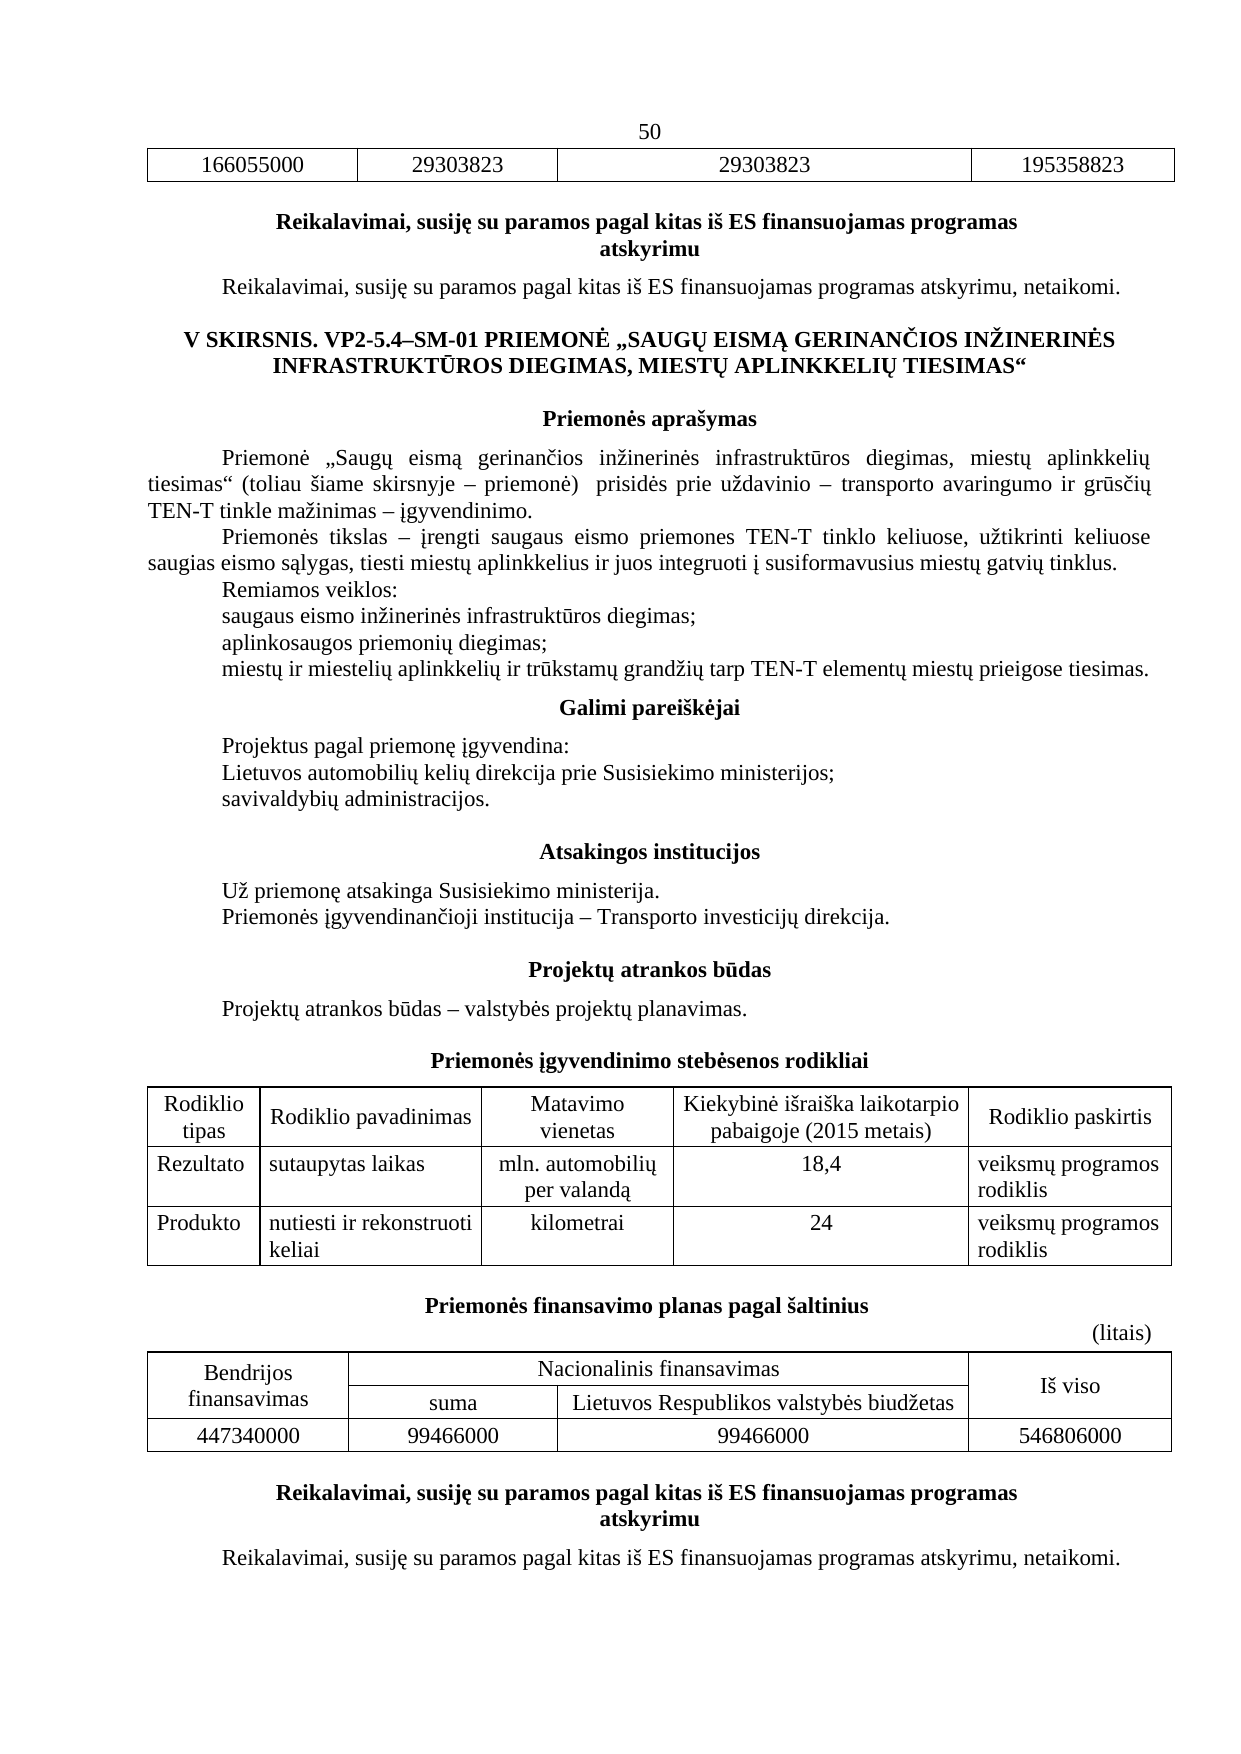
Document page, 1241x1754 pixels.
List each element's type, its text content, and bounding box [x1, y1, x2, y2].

table_header Matavimo vienetas [482, 1088, 673, 1146]
table_cell 195358823 [972, 149, 1174, 181]
subtitle V SKIRSNIS. VP2-5.4–SM-01 priemonė „saugų eismą gerinančios inžinerinės infrastruktūros diegimas, miestų aplinkkelių tiesimas“ [148, 326, 1152, 379]
text Reikalavimai, susiję su paramos pagal kitas iš ES finansuojamas programas atskyrimu, netaikomi. [148, 1544, 1152, 1570]
table_cell Produkto [148, 1207, 259, 1265]
text miestų ir miestelių aplinkkelių ir trūkstamų grandžių tarp TEN-T elementų miestų prieigose tiesimas. [148, 655, 1152, 681]
text saugaus eismo inžinerinės infrastruktūros diegimas; [148, 602, 1152, 628]
table_cell mln. automobilių per valandą [482, 1147, 673, 1206]
text aplinkosaugos priemonių diegimas; [148, 628, 1152, 655]
text savivaldybių administracijos. [148, 785, 1152, 812]
table_header Bendrijos finansavimas [148, 1353, 348, 1418]
table_cell 18,4 [674, 1147, 968, 1206]
text Projektų atrankos būdas – valstybės projektų planavimas. [148, 995, 1152, 1021]
text Priemonės įgyvendinančioji institucija – Transporto investicijų direkcija. [148, 903, 1152, 929]
text Reikalavimai, susiję su paramos pagal kitas iš ES finansuojamas programas atskyrimu [148, 208, 1152, 261]
text Atsakingos institucijos [148, 838, 1152, 864]
text Priemonės finansavimo planas pagal šaltinius [148, 1292, 1152, 1319]
text Priemonė „Saugų eismą gerinančios inžinerinės infrastruktūros diegimas, miestų aplinkkelių tiesimas“ (toliau šiame skirsnyje – priemonė) prisidės prie uždavinio – transporto avaringumo ir grūsčių TEN-T tinkle mažinimas – įgyvendinimo. [148, 444, 1152, 523]
text Remiamos veiklos: [148, 576, 1152, 602]
text Priemonės tikslas – įrengti saugaus eismo priemones TEN-T tinklo keliuose, užtikrinti keliuose saugias eismo sąlygas, tiesti miestų aplinkkelius ir juos integruoti į susiformavusius miestų gatvių tinklus. [148, 523, 1152, 576]
text Už priemonę atsakinga Susisiekimo ministerija. [148, 877, 1152, 903]
table_cell 99466000 [349, 1419, 557, 1451]
table_cell Lietuvos Respublikos valstybės biudžetas [558, 1386, 968, 1418]
table_header Kiekybinė išraiška laikotarpio pabaigoje (2015 metais) [674, 1088, 968, 1146]
text Priemonės įgyvendinimo stebėsenos rodikliai [148, 1047, 1152, 1074]
table_cell Rezultato [148, 1147, 259, 1206]
text Reikalavimai, susiję su paramos pagal kitas iš ES finansuojamas programas atskyrimu [148, 1478, 1152, 1531]
text Galimi pareiškėjai [148, 694, 1152, 720]
table_header Rodiklio paskirtis [969, 1088, 1171, 1146]
text Priemonės aprašymas [148, 405, 1152, 432]
table_header Rodiklio tipas [148, 1088, 259, 1146]
table_cell 546806000 [969, 1419, 1171, 1451]
table_cell 99466000 [558, 1419, 968, 1451]
table_cell suma [349, 1386, 557, 1418]
table_cell 29303823 [558, 149, 971, 181]
table_cell veiksmų programos rodiklis [969, 1207, 1171, 1265]
table_cell 29303823 [358, 149, 557, 181]
text (litais) [148, 1319, 1152, 1345]
table_cell 447340000 [148, 1419, 348, 1451]
text Reikalavimai, susiję su paramos pagal kitas iš ES finansuojamas programas atskyrimu, netaikomi. [148, 273, 1152, 300]
table_header Rodiklio pavadinimas [261, 1088, 481, 1146]
text Projektus pagal priemonę įgyvendina: [148, 733, 1152, 759]
text Projektų atrankos būdas [148, 956, 1152, 982]
table_cell 166055000 [148, 149, 357, 181]
table_cell kilometrai [482, 1207, 673, 1265]
text Lietuvos automobilių kelių direkcija prie Susisiekimo ministerijos; [148, 759, 1152, 785]
table_header Nacionalinis finansavimas [349, 1353, 968, 1385]
table_header Iš viso [969, 1353, 1171, 1418]
table_cell nutiesti ir rekonstruoti keliai [261, 1207, 481, 1265]
table_cell sutaupytas laikas [261, 1147, 481, 1206]
table_cell veiksmų programos rodiklis [969, 1147, 1171, 1206]
table_cell 24 [674, 1207, 968, 1265]
